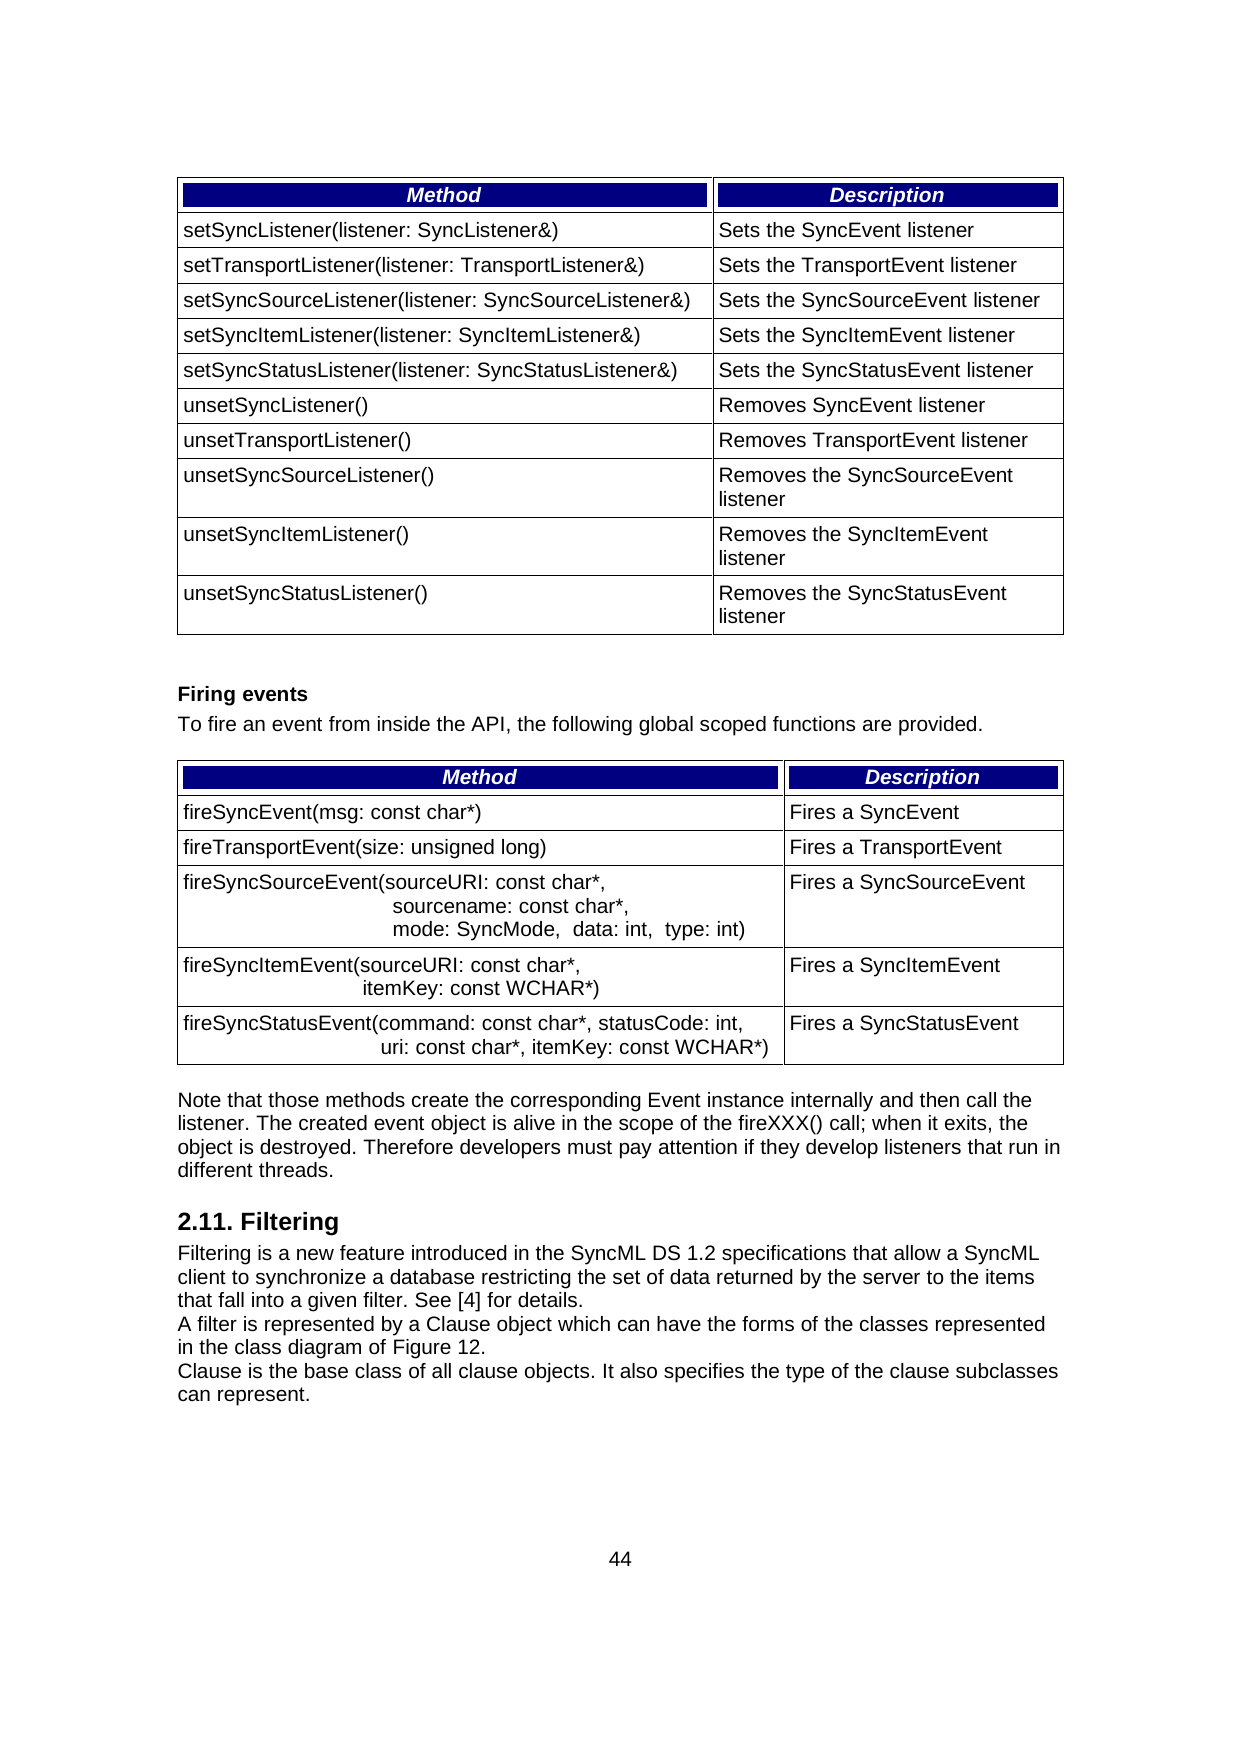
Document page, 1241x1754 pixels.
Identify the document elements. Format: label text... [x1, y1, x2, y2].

table_header Method [178, 761, 783, 795]
table_cell fireSyncItemEvent(sourceURI: const char*, itemKey: const WCHAR*) [178, 948, 783, 1006]
table_cell setSyncStatusListener(listener: SyncStatusListener&) [178, 354, 712, 388]
table_cell Fires a SyncItemEvent [785, 948, 1063, 1006]
table_cell setSyncListener(listener: SyncListener&) [178, 213, 712, 247]
table_cell fireSyncSourceEvent(sourceURI: const char*, sourcename: const char*, mode: SyncMode, data: int, type: int) [178, 866, 783, 947]
table_cell setTransportListener(listener: TransportListener&) [178, 248, 712, 283]
table_cell fireSyncStatusEvent(command: const char*, statusCode: int, uri: const char*, itemKey: const WCHAR*) [178, 1007, 783, 1064]
table_cell Removes TransportEvent listener [714, 424, 1063, 458]
table_cell Fires a SyncSourceEvent [785, 866, 1063, 947]
subtitle Firing events [177, 683, 1063, 706]
table_cell Sets the SyncSourceEvent listener [714, 284, 1063, 318]
table_cell unsetSyncItemListener() [178, 518, 712, 575]
text A filter is represented by a Clause object which can have the forms of the classes represented in the class diagram of Figure 12. [177, 1312, 1063, 1359]
table_cell Removes the SyncItemEvent listener [714, 518, 1063, 575]
text Filtering is a new feature introduced in the SyncML DS 1.2 specifications that allow a SyncML client to synchronize a database restricting the set of data returned by the server to the items that fall into a given filter. See [4] for details. [177, 1242, 1063, 1312]
table_cell unsetSyncStatusListener() [178, 576, 712, 634]
table_cell Sets the TransportEvent listener [714, 248, 1063, 283]
table_cell Fires a TransportEvent [785, 831, 1063, 865]
text Clause is the base class of all clause objects. It also specifies the type of the clause subclasses can represent. [177, 1359, 1063, 1406]
table_header Description [714, 178, 1063, 212]
table_cell unsetTransportListener() [178, 424, 712, 458]
table_cell Removes SyncEvent listener [714, 389, 1063, 423]
table_cell Sets the SyncStatusEvent listener [714, 354, 1063, 388]
text To fire an event from inside the API, the following global scoped functions are provided. [177, 712, 1063, 736]
table_cell setSyncItemListener(listener: SyncItemListener&) [178, 319, 712, 353]
table_cell Removes the SyncStatusEvent listener [714, 576, 1063, 634]
table_cell Fires a SyncStatusEvent [785, 1007, 1063, 1064]
text Note that those methods create the corresponding Event instance internally and then call the listener. The created event object is alive in the scope of the fireXXX() call; when it exits, the object is destroyed. Therefore developers must pay attention if they develop listeners that run in different threads. [177, 1088, 1063, 1182]
table_header Description [785, 761, 1063, 795]
table_cell Fires a SyncEvent [785, 796, 1063, 830]
table_cell Sets the SyncEvent listener [714, 213, 1063, 247]
table_cell unsetSyncListener() [178, 389, 712, 423]
table_cell fireTransportEvent(size: unsigned long) [178, 831, 783, 865]
table_cell setSyncSourceListener(listener: SyncSourceListener&) [178, 284, 712, 318]
table_cell Sets the SyncItemEvent listener [714, 319, 1063, 353]
table_cell Removes the SyncSourceEvent listener [714, 459, 1063, 517]
table_cell unsetSyncSourceListener() [178, 459, 712, 517]
table_cell fireSyncEvent(msg: const char*) [178, 796, 783, 830]
table_header Method [178, 178, 712, 212]
subtitle Filtering [177, 1207, 1063, 1235]
